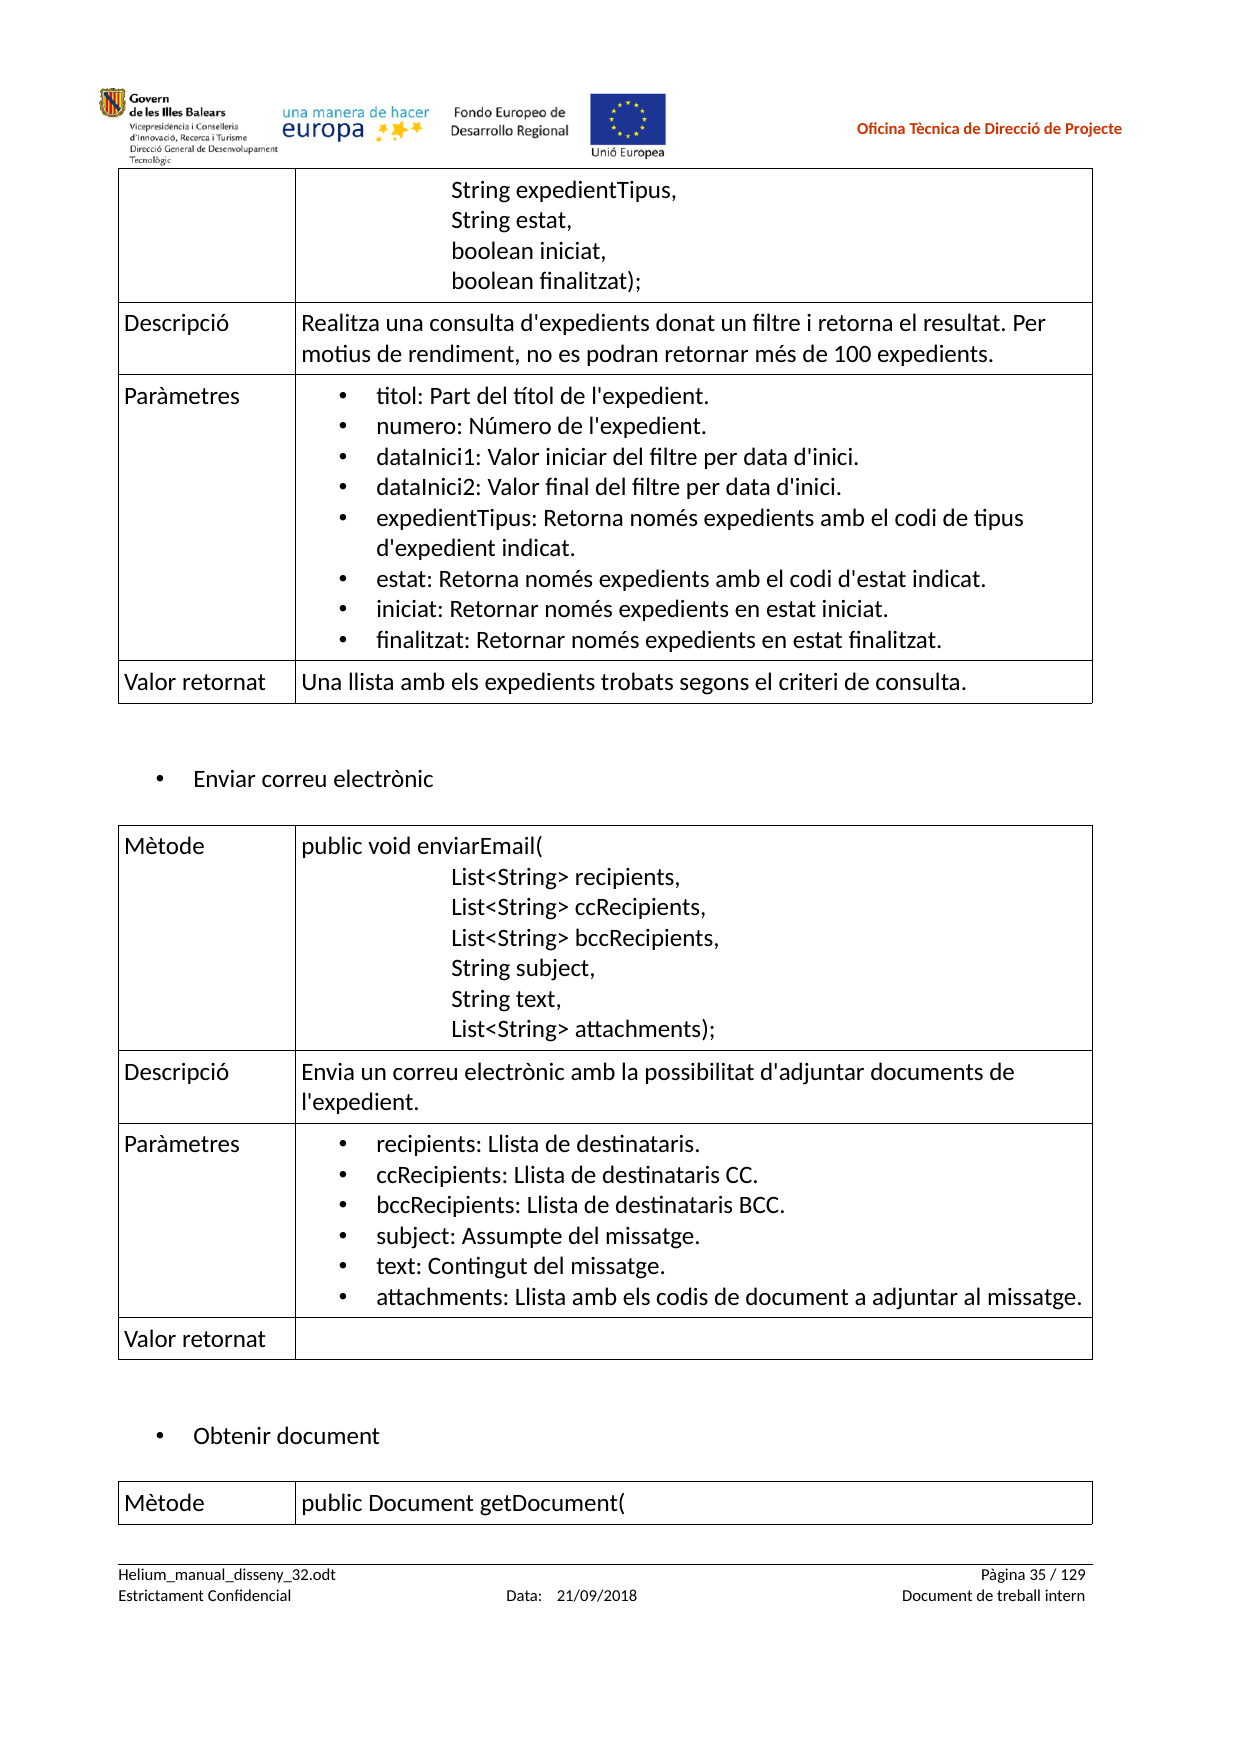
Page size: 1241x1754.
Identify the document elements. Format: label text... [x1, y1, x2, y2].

table_header String expedientTipus, String estat, boolean iniciat, boolean finalitzat); [296, 169, 1092, 302]
table_cell Envia un correu electrònic amb la possibilitat d'adjuntar documents de l'expedient. [296, 1051, 1092, 1122]
list Enviar correu electrònic [156, 764, 1122, 794]
table_cell Valor retornat [119, 1318, 295, 1359]
table_header Mètode [119, 826, 295, 1050]
picture [99, 87, 668, 166]
table_cell Descripció [119, 303, 295, 374]
table_cell [296, 1318, 1092, 1359]
list Obtenir document [156, 1420, 1122, 1451]
table_cell titol: Part del títol de l'expedient. numero: Número de l'expedient. dataInici1: Valor iniciar del filtre per data d'inici. dataInici2: Valor final del filtre per data d'inici. expedientTipus: Retorna només expedients amb el codi de tipus d'expedient indicat. estat: Retorna només expedients amb el codi d'estat indicat. iniciat: Retornar només expedients en estat iniciat. finalitzat: Retornar només expedients en estat finalitzat. [296, 375, 1092, 660]
table_header public Document getDocument( [296, 1482, 1092, 1523]
table_cell Paràmetres [119, 1124, 295, 1317]
table_cell Descripció [119, 1051, 295, 1122]
table_cell Realitza una consulta d'expedients donat un filtre i retorna el resultat. Per motius de rendiment, no es podran retornar més de 100 expedients. [296, 303, 1092, 374]
table_header Mètode [119, 1482, 295, 1523]
table_cell Valor retornat [119, 661, 295, 702]
table_cell Una llista amb els expedients trobats segons el criteri de consulta. [296, 661, 1092, 702]
table_cell Paràmetres [119, 375, 295, 660]
table_header public void enviarEmail( List<String> recipients, List<String> ccRecipients, List<String> bccRecipients, String subject, String text, List<String> attachments); [296, 826, 1092, 1050]
table_header [119, 169, 295, 302]
table_cell recipients: Llista de destinataris. ccRecipients: Llista de destinataris CC. bccRecipients: Llista de destinataris BCC. subject: Assumpte del missatge. text: Contingut del missatge. attachments: Llista amb els codis de document a adjuntar al missatge. [296, 1124, 1092, 1317]
